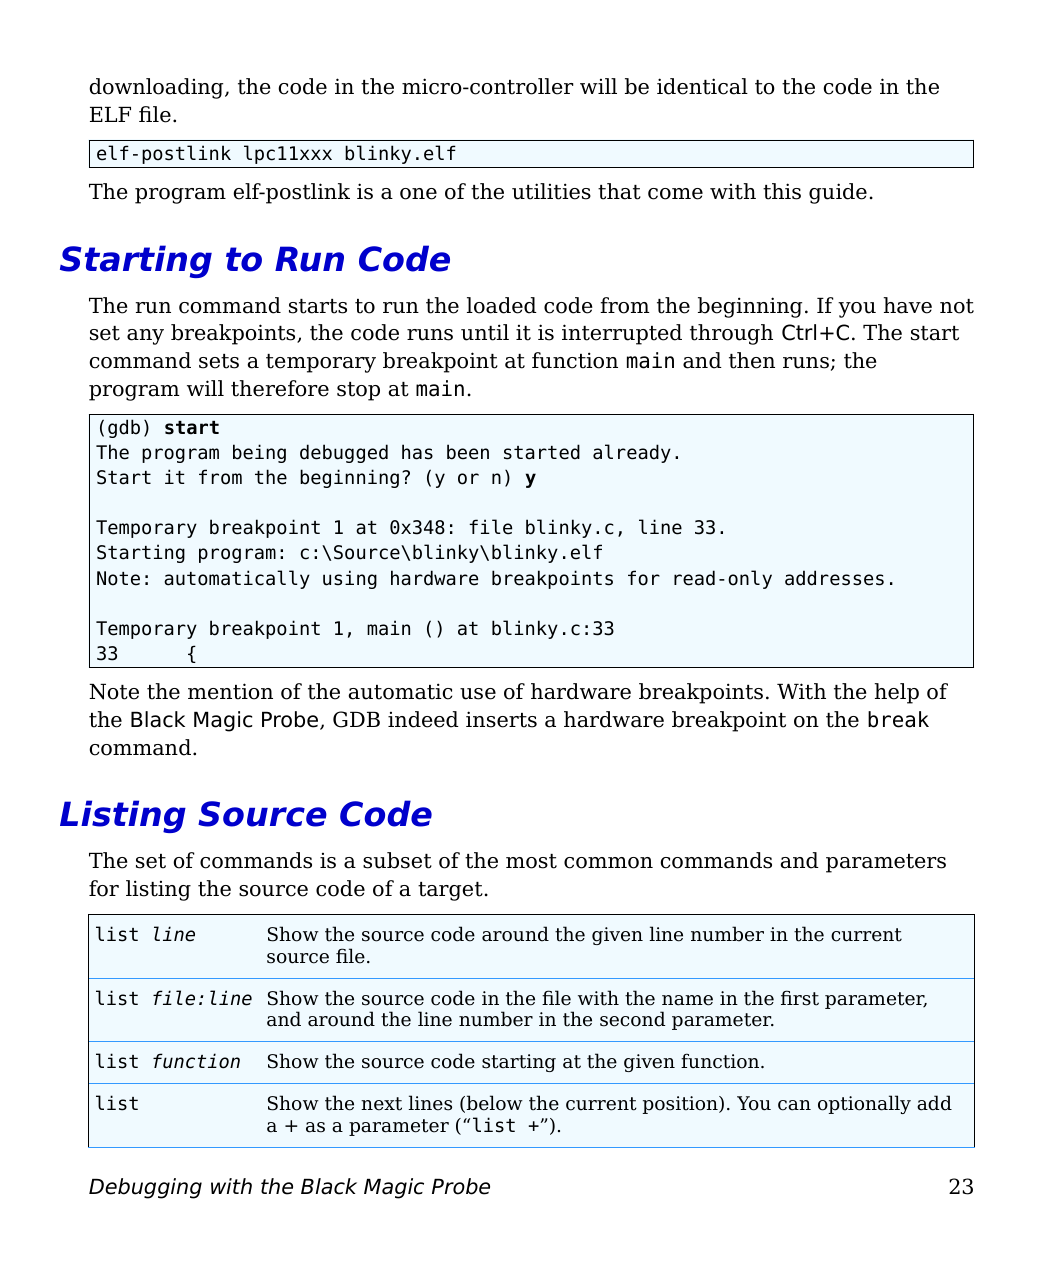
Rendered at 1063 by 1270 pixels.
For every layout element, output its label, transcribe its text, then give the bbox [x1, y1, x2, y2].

table_cell list file:line [89, 979, 260, 1041]
text The set of commands is a subset of the most common commands and parameters for listing the source code of a target. [88, 849, 974, 902]
table_cell list function [89, 1042, 260, 1083]
table_cell Show the next lines (below the current position). You can optionally add a + as a parameter (“list +”). [260, 1084, 974, 1147]
text 33 { [90, 640, 973, 667]
table_cell Show the source code starting at the given function. [260, 1042, 974, 1083]
text Starting program: c:\Source\blinky\blinky.elf [90, 539, 973, 564]
table_header Show the source code around the given line number in the current source file. [260, 915, 974, 978]
subtitle Listing Source Code [59, 796, 974, 835]
table_cell Show the source code in the file with the name in the first parameter, and around the line number in the second parameter. [260, 979, 974, 1041]
text The program elf-postlink is a one of the utilities that come with this guide. [88, 180, 974, 204]
text downloading, the code in the micro-controller will be identical to the code in the ELF file. [88, 75, 974, 127]
text Note: automatically using hardware breakpoints for read-only addresses. [90, 564, 973, 589]
text Note the mention of the automatic use of hardware breakpoints. With the help of the Black Magic Probe, GDB indeed inserts a hardware breakpoint on the break command. [88, 680, 974, 760]
subtitle Starting to Run Code [59, 240, 974, 279]
text The run command starts to run the loaded code from the beginning. If you have not set any breakpoints, the code runs until it is interrupted through Ctrl+C. The start command sets a temporary breakpoint at function main and then runs; the program will therefore stop at main. [88, 294, 974, 401]
text Start it from the beginning? (y or n) y [90, 464, 973, 489]
table_cell list [89, 1084, 260, 1147]
table_header list line [89, 915, 260, 978]
text (gdb) start [90, 415, 973, 439]
text The program being debugged has been started already. [90, 439, 973, 464]
text Temporary breakpoint 1 at 0x348: file blinky.c, line 33. [90, 514, 973, 539]
text Temporary breakpoint 1, main () at blinky.c:33 [90, 614, 973, 639]
text elf-postlink lpc11xxx blinky.elf [90, 141, 973, 167]
